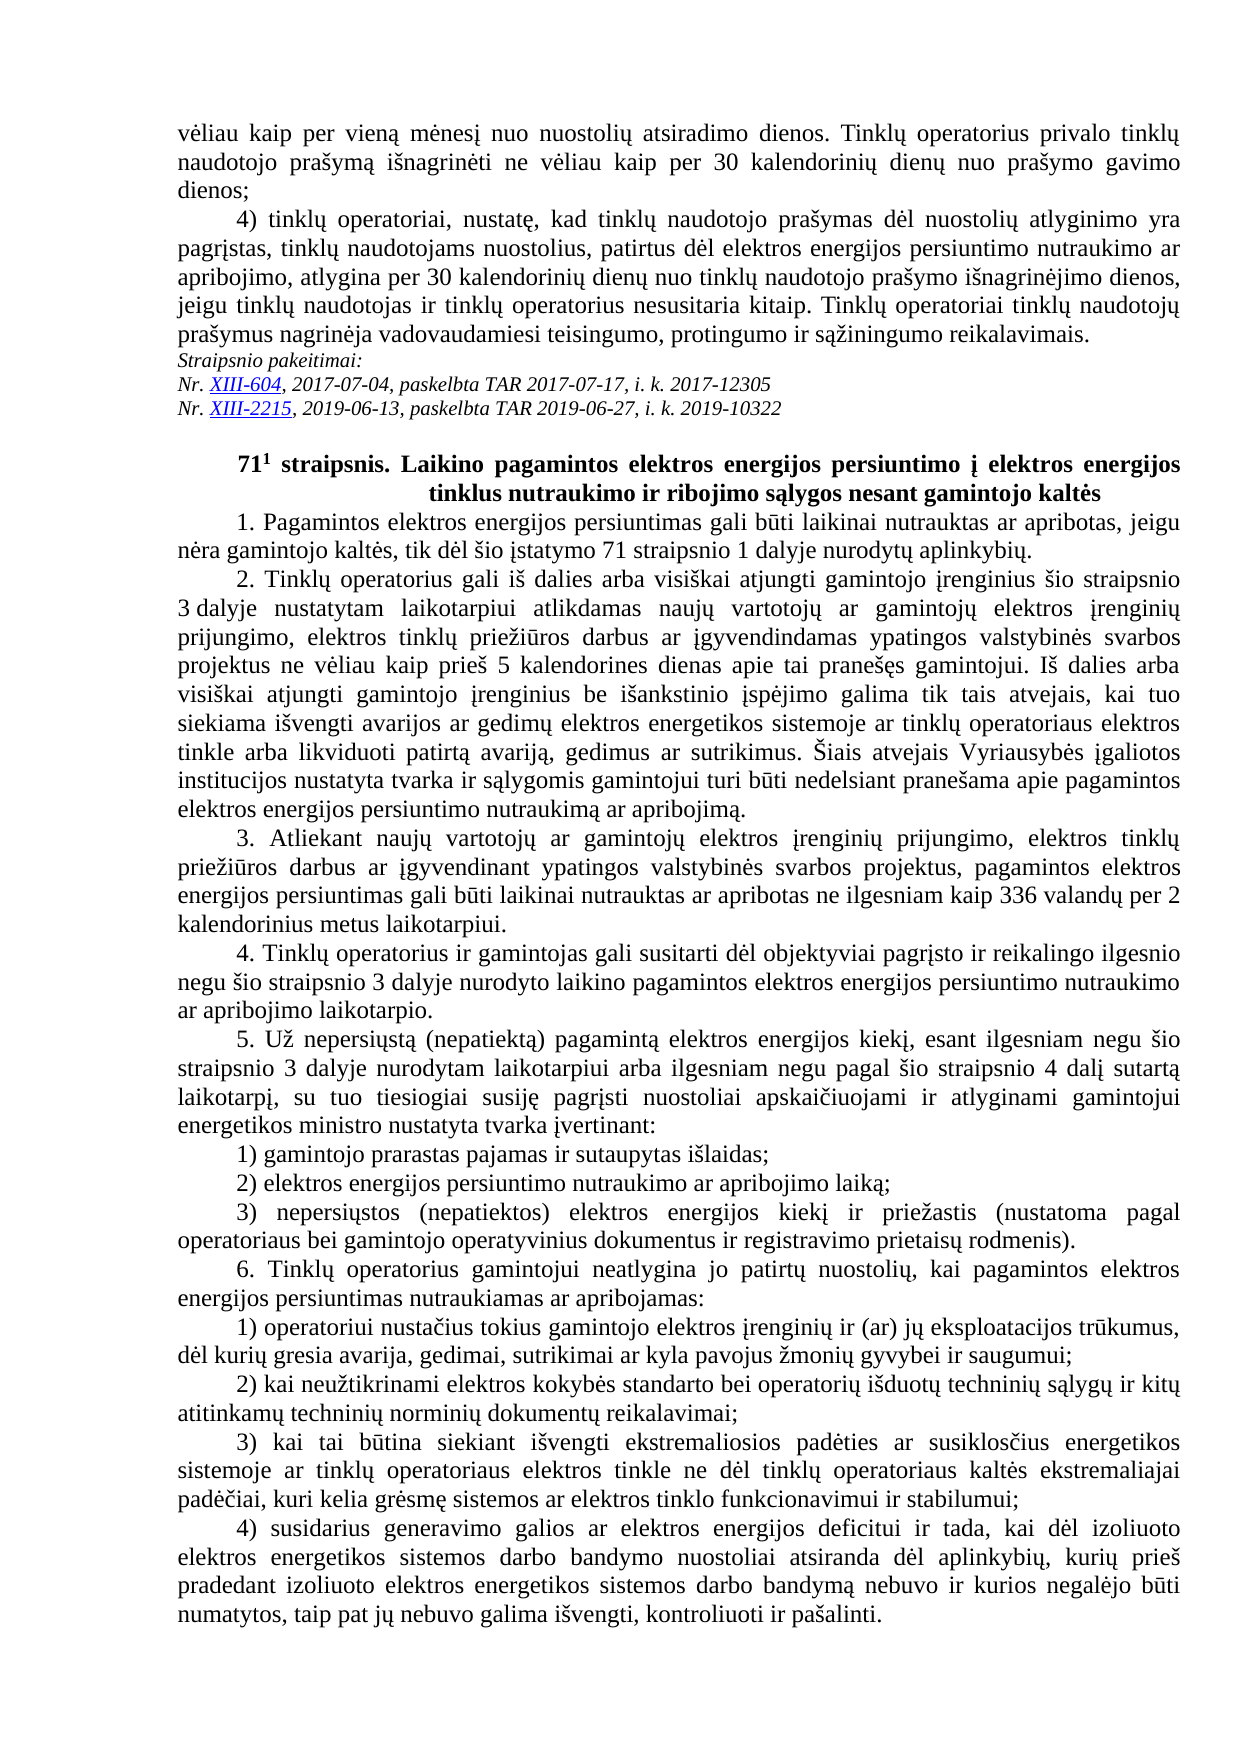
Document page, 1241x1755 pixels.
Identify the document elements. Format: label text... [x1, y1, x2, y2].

text 3) nepersiųstos (nepatiektos) elektros energijos kiekį ir priežastis (nustatoma pagal operatoriaus bei gamintojo operatyvinius dokumentus ir registravimo prietaisų rodmenis). [177, 1197, 1181, 1254]
text 2) kai neužtikrinami elektros kokybės standarto bei operatorių išduotų techninių sąlygų ir kitų atitinkamų techninių norminių dokumentų reikalavimai; [177, 1369, 1181, 1427]
text Nr. XIII-604, 2017-07-04, paskelbta TAR 2017-07-17, i. k. 2017-12305 [177, 372, 1181, 396]
text Nr. XIII-2215, 2019-06-13, paskelbta TAR 2019-06-27, i. k. 2019-10322 [177, 396, 1181, 420]
text 4) susidarius generavimo galios ar elektros energijos deficitui ir tada, kai dėl izoliuoto elektros energetikos sistemos darbo bandymo nuostoliai atsiranda dėl aplinkybių, kurių prieš pradedant izoliuoto elektros energetikos sistemos darbo bandymą nebuvo ir kurios negalėjo būti numatytos, taip pat jų nebuvo galima išvengti, kontroliuoti ir pašalinti. [177, 1513, 1181, 1628]
text 2) elektros energijos persiuntimo nutraukimo ar apribojimo laiką; [177, 1168, 1181, 1197]
text 3. Atliekant naujų vartotojų ar gamintojų elektros įrenginių prijungimo, elektros tinklų priežiūros darbus ar įgyvendinant ypatingos valstybinės svarbos projektus, pagamintos elektros energijos persiuntimas gali būti laikinai nutrauktas ar apribotas ne ilgesniam kaip 336 valandų per 2 kalendorinius metus laikotarpiui. [177, 823, 1181, 938]
text 5. Už nepersiųstą (nepatiektą) pagamintą elektros energijos kiekį, esant ilgesniam negu šio straipsnio 3 dalyje nurodytam laikotarpiui arba ilgesniam negu pagal šio straipsnio 4 dalį sutartą laikotarpį, su tuo tiesiogiai susiję pagrįsti nuostoliai apskaičiuojami ir atlyginami gamintojui energetikos ministro nustatyta tvarka įvertinant: [177, 1024, 1181, 1139]
text 2. Tinklų operatorius gali iš dalies arba visiškai atjungti gamintojo įrenginius šio straipsnio 3 dalyje nustatytam laikotarpiui atlikdamas naujų vartotojų ar gamintojų elektros įrenginių prijungimo, elektros tinklų priežiūros darbus ar įgyvendindamas ypatingos valstybinės svarbos projektus ne vėliau kaip prieš 5 kalendorines dienas apie tai pranešęs gamintojui. Iš dalies arba visiškai atjungti gamintojo įrenginius be išankstinio įspėjimo galima tik tais atvejais, kai tuo siekiama išvengti avarijos ar gedimų elektros energetikos sistemoje ar tinklų operatoriaus elektros tinkle arba likviduoti patirtą avariją, gedimus ar sutrikimus. Šiais atvejais Vyriausybės įgaliotos institucijos nustatyta tvarka ir sąlygomis gamintojui turi būti nedelsiant pranešama apie pagamintos elektros energijos persiuntimo nutraukimą ar apribojimą. [177, 564, 1181, 823]
text 4. Tinklų operatorius ir gamintojas gali susitarti dėl objektyviai pagrįsto ir reikalingo ilgesnio negu šio straipsnio 3 dalyje nurodyto laikino pagamintos elektros energijos persiuntimo nutraukimo ar apribojimo laikotarpio. [177, 938, 1181, 1024]
text 1) gamintojo prarastas pajamas ir sutaupytas išlaidas; [177, 1139, 1181, 1168]
text 1) operatoriui nustačius tokius gamintojo elektros įrenginių ir (ar) jų eksploatacijos trūkumus, dėl kurių gresia avarija, gedimai, sutrikimai ar kyla pavojus žmonių gyvybei ir saugumui; [177, 1312, 1181, 1369]
text vėliau kaip per vieną mėnesį nuo nuostolių atsiradimo dienos. Tinklų operatorius privalo tinklų naudotojo prašymą išnagrinėti ne vėliau kaip per 30 kalendorinių dienų nuo prašymo gavimo dienos; [177, 118, 1181, 204]
text 6. Tinklų operatorius gamintojui neatlygina jo patirtų nuostolių, kai pagamintos elektros energijos persiuntimas nutraukiamas ar apribojamas: [177, 1254, 1181, 1312]
text 711 straipsnis. Laikino pagamintos elektros energijos persiuntimo į elektros energijos tinklus nutraukimo ir ribojimo sąlygos nesant gamintojo kaltės [237, 449, 1181, 507]
text 1. Pagamintos elektros energijos persiuntimas gali būti laikinai nutrauktas ar apribotas, jeigu nėra gamintojo kaltės, tik dėl šio įstatymo 71 straipsnio 1 dalyje nurodytų aplinkybių. [177, 507, 1181, 564]
text 4) tinklų operatoriai, nustatę, kad tinklų naudotojo prašymas dėl nuostolių atlyginimo yra pagrįstas, tinklų naudotojams nuostolius, patirtus dėl elektros energijos persiuntimo nutraukimo ar apribojimo, atlygina per 30 kalendorinių dienų nuo tinklų naudotojo prašymo išnagrinėjimo dienos, jeigu tinklų naudotojas ir tinklų operatorius nesusitaria kitaip. Tinklų operatoriai tinklų naudotojų prašymus nagrinėja vadovaudamiesi teisingumo, protingumo ir sąžiningumo reikalavimais. [177, 204, 1181, 348]
text Straipsnio pakeitimai: [177, 348, 1181, 372]
text 3) kai tai būtina siekiant išvengti ekstremaliosios padėties ar susiklosčius energetikos sistemoje ar tinklų operatoriaus elektros tinkle ne dėl tinklų operatoriaus kaltės ekstremaliajai padėčiai, kuri kelia grėsmę sistemos ar elektros tinklo funkcionavimui ir stabilumui; [177, 1427, 1181, 1513]
